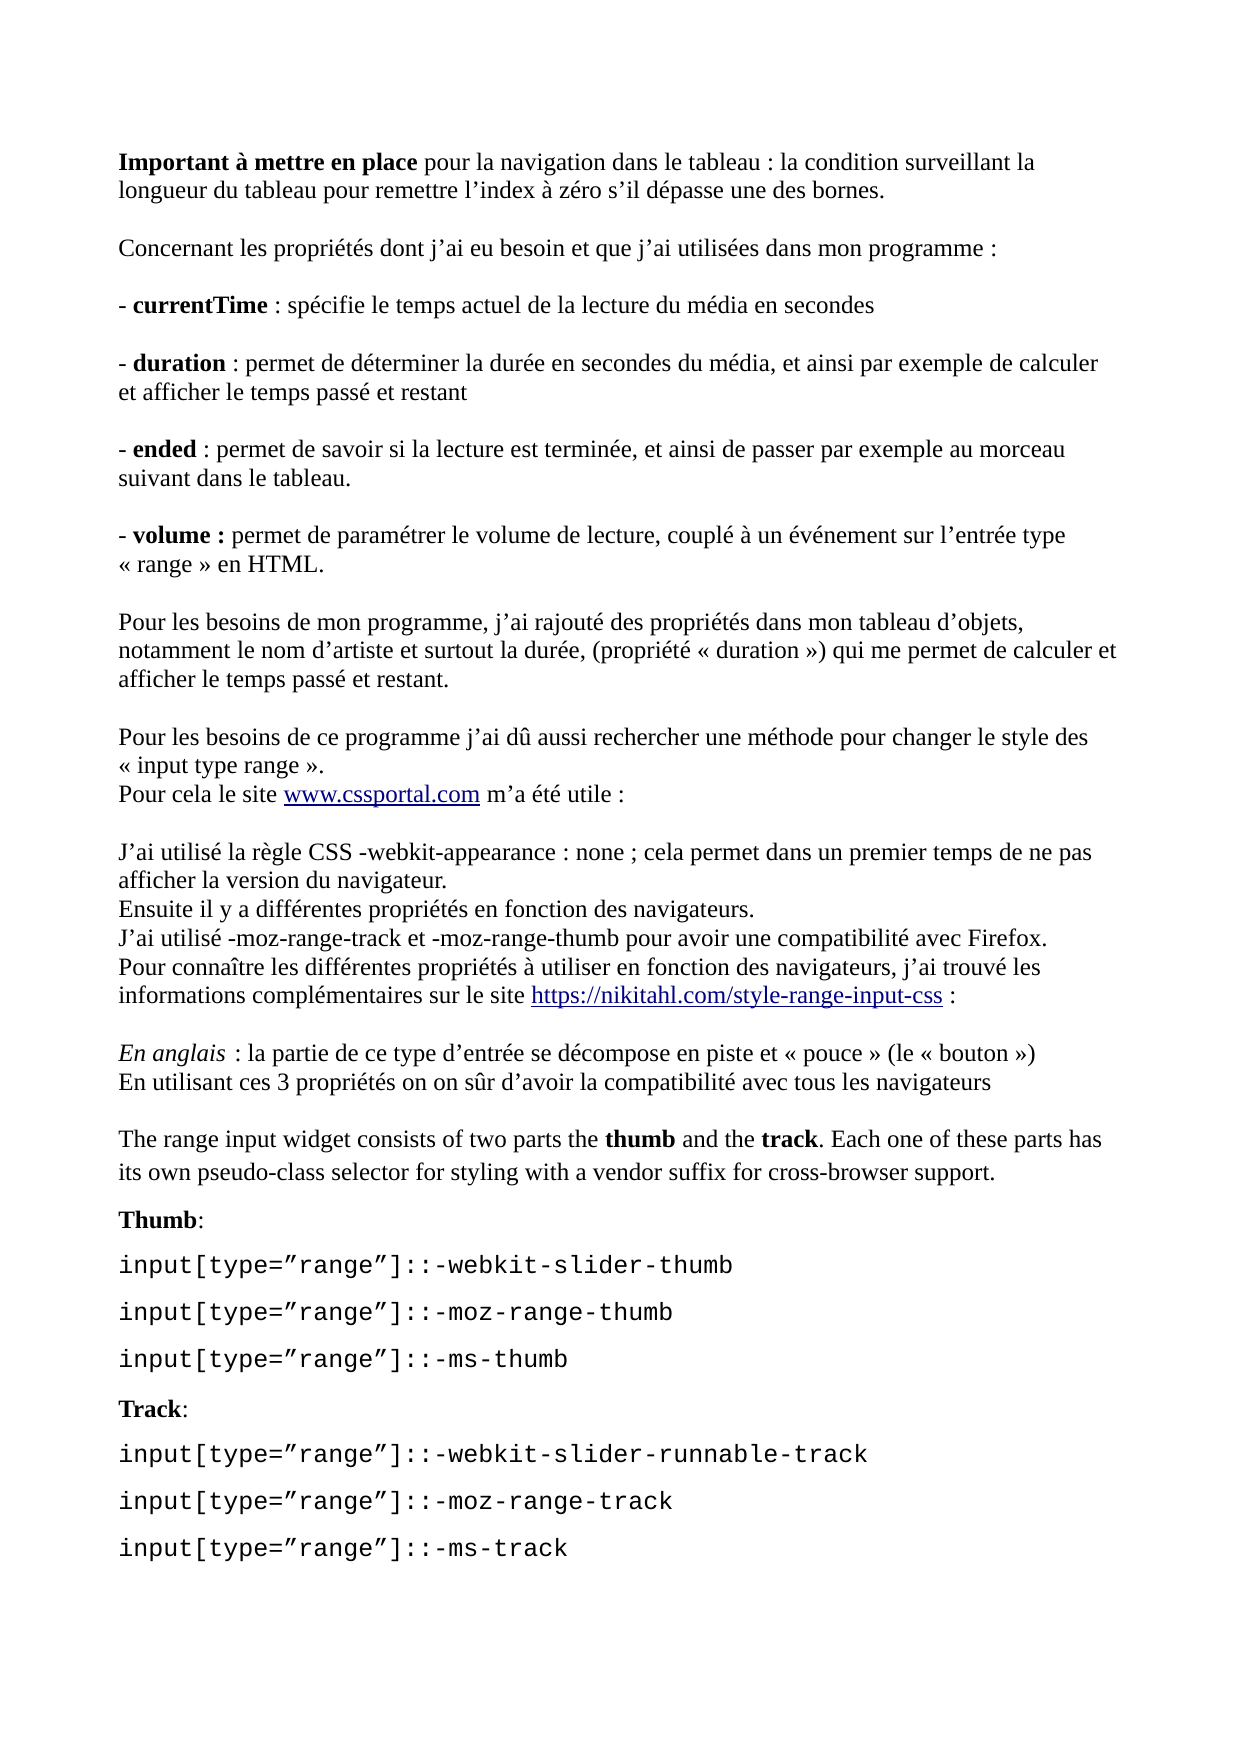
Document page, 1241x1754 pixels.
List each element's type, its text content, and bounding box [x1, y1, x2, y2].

text input[type=”range”]::-webkit-slider-thumb [118, 1253, 1122, 1281]
text The range input widget consists of two parts the thumb and the track. Each one of these parts has its own pseudo-class selector for styling with a vendor suffix for cross-browser support. [118, 1124, 1122, 1186]
text input[type=”range”]::-moz-range-thumb [118, 1300, 1122, 1328]
text En utilisant ces 3 propriétés on on sûr d’avoir la compatibilité avec tous les navigateurs [118, 1067, 1122, 1096]
text Pour connaître les différentes propriétés à utiliser en fonction des navigateurs, j’ai trouvé les informations complémentaires sur le site https://nikitahl.com/style-range-input-css : [118, 952, 1122, 1009]
text Important à mettre en place pour la navigation dans le tableau : la condition surveillant la longueur du tableau pour remettre l’index à zéro s’il dépasse une des bornes. [118, 147, 1122, 204]
text Pour les besoins de ce programme j’ai dû aussi rechercher une méthode pour changer le style des « input type range ». Pour cela le site www.cssportal.com m’a été utile : [118, 722, 1122, 808]
text J’ai utilisé -moz-range-track et -moz-range-thumb pour avoir une compatibilité avec Firefox. [118, 923, 1122, 952]
text - volume : permet de paramétrer le volume de lecture, couplé à un événement sur l’entrée type « range » en HTML. [118, 521, 1122, 578]
text - ended : permet de savoir si la lecture est terminée, et ainsi de passer par exemple au morceau suivant dans le tableau. [118, 434, 1122, 492]
text input[type=”range”]::-ms-thumb [118, 1347, 1122, 1375]
text input[type=”range”]::-moz-range-track [118, 1488, 1122, 1517]
text Thumb: [118, 1205, 1122, 1234]
text input[type=”range”]::-ms-track [118, 1536, 1122, 1564]
text Concernant les propriétés dont j’ai eu besoin et que j’ai utilisées dans mon programme : [118, 233, 1122, 262]
text - currentTime : spécifie le temps actuel de la lecture du média en secondes [118, 291, 1122, 319]
text En anglais : la partie de ce type d’entrée se décompose en piste et « pouce » (le « bouton ») [118, 1038, 1122, 1067]
text Track: [118, 1394, 1122, 1423]
text input[type=”range”]::-webkit-slider-runnable-track [118, 1441, 1122, 1470]
text J’ai utilisé la règle CSS -webkit-appearance : none ; cela permet dans un premier temps de ne pas afficher la version du navigateur. Ensuite il y a différentes propriétés en fonction des navigateurs. [118, 837, 1122, 923]
text Pour les besoins de mon programme, j’ai rajouté des propriétés dans mon tableau d’objets, notamment le nom d’artiste et surtout la durée, (propriété « duration ») qui me permet de calculer et afficher le temps passé et restant. [118, 607, 1122, 693]
text - duration : permet de déterminer la durée en secondes du média, et ainsi par exemple de calculer et afficher le temps passé et restant [118, 348, 1122, 406]
